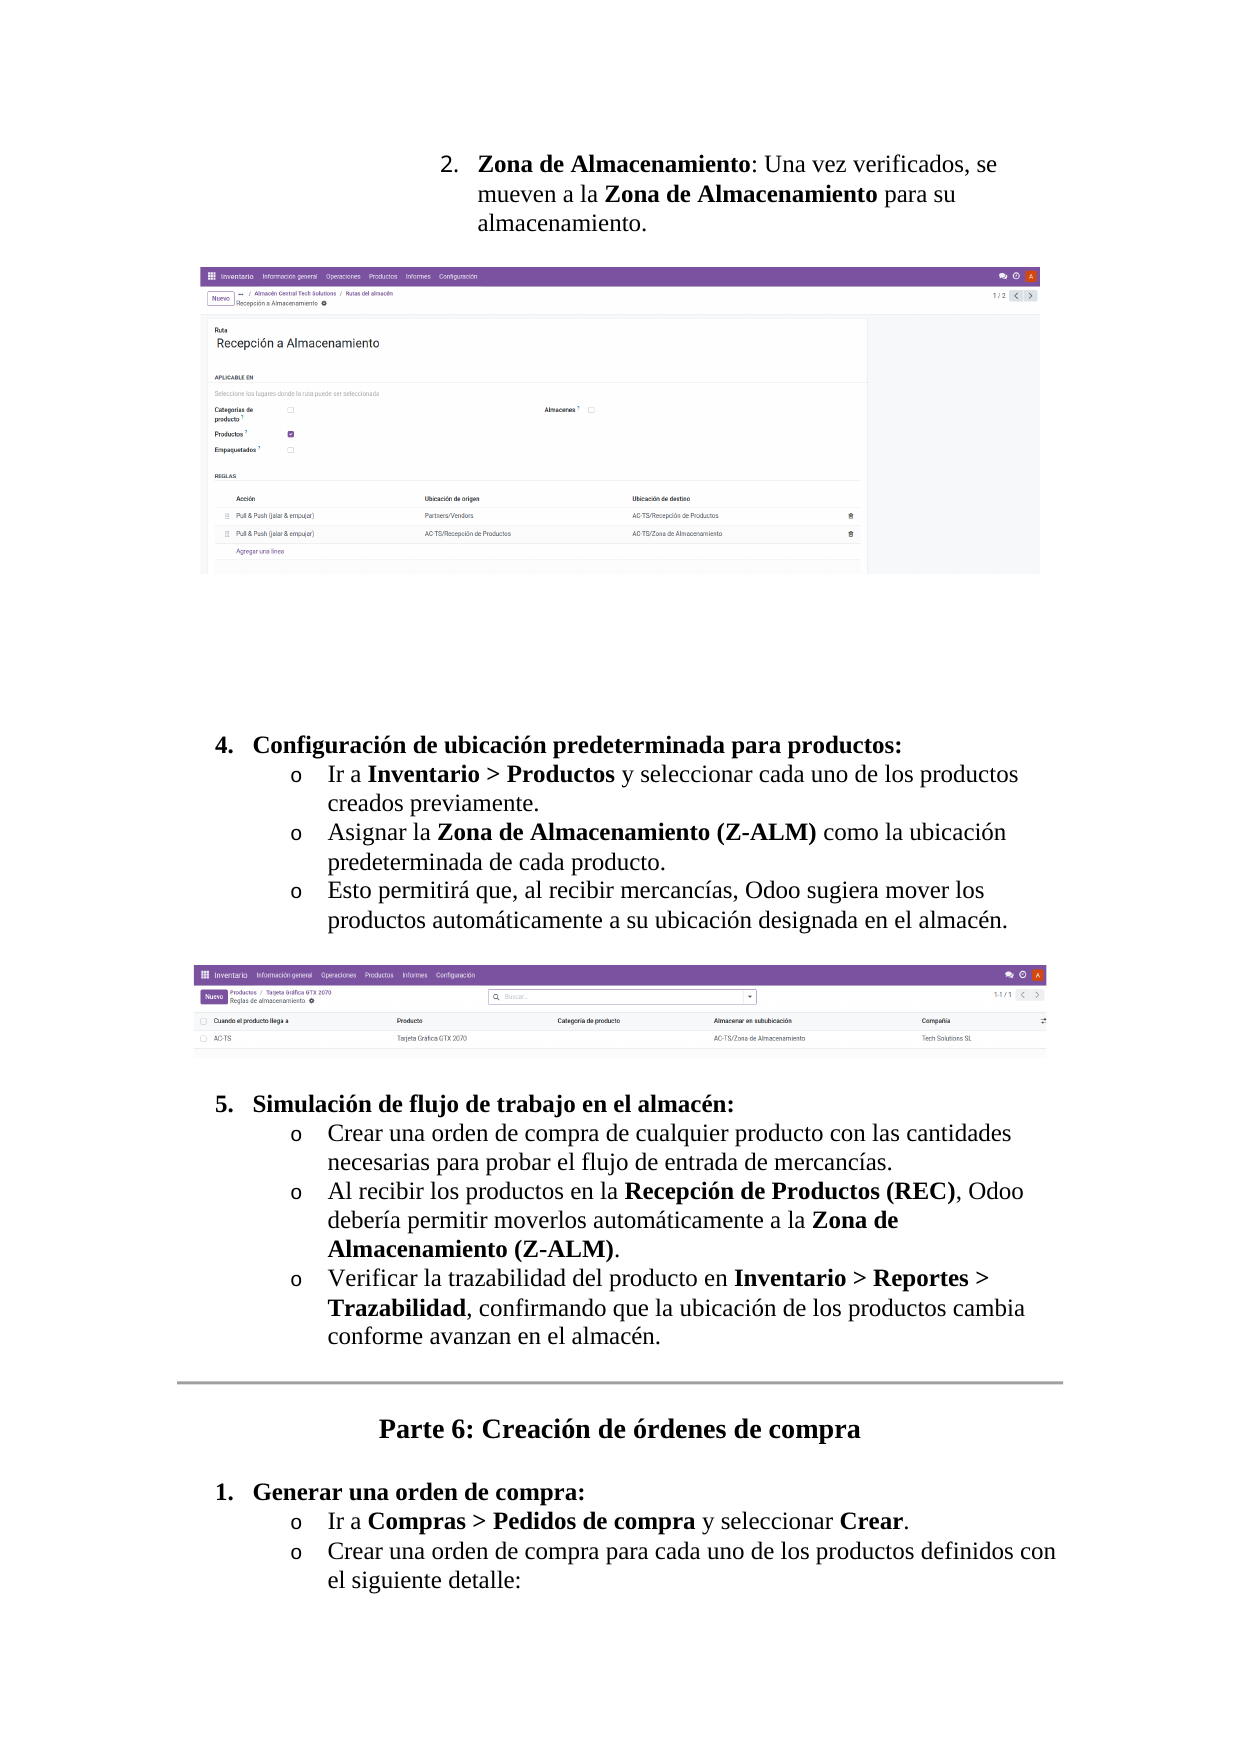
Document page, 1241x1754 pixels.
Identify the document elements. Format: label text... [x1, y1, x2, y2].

list Zona de Almacenamiento: Una vez verificados, se mueven a la Zona de Almacenamiento para su almacenamiento. [440, 148, 1063, 236]
list Configuración de ubicación predeterminada para productos: [215, 730, 1063, 759]
list Crear una orden de compra para cada uno de los productos definidos con el siguiente detalle: [290, 1536, 1063, 1594]
list Simulación de flujo de trabajo en el almacén: [215, 1089, 1063, 1118]
picture [200, 267, 1040, 574]
picture [193, 965, 1047, 1058]
list Ir a Inventario > Productos y seleccionar cada uno de los productos creados previamente. [290, 759, 1063, 817]
list Esto permitirá que, al recibir mercancías, Odoo sugiera mover los productos automáticamente a su ubicación designada en el almacén. [290, 876, 1063, 934]
list Generar una orden de compra: [215, 1477, 1063, 1506]
subtitle Parte 6: Creación de órdenes de compra [177, 1413, 1063, 1445]
list Al recibir los productos en la Recepción de Productos (REC), Odoo debería permitir moverlos automáticamente a la Zona de Almacenamiento (Z-ALM). [290, 1176, 1063, 1263]
list Crear una orden de compra de cualquier producto con las cantidades necesarias para probar el flujo de entrada de mercancías. [290, 1118, 1063, 1176]
list Verificar la trazabilidad del producto en Inventario > Reportes > Trazabilidad, confirmando que la ubicación de los productos cambia conforme avanzan en el almacén. [290, 1263, 1063, 1350]
list Asignar la Zona de Almacenamiento (Z-ALM) como la ubicación predeterminada de cada producto. [290, 817, 1063, 876]
list Ir a Compras > Pedidos de compra y seleccionar Crear. [290, 1506, 1063, 1536]
